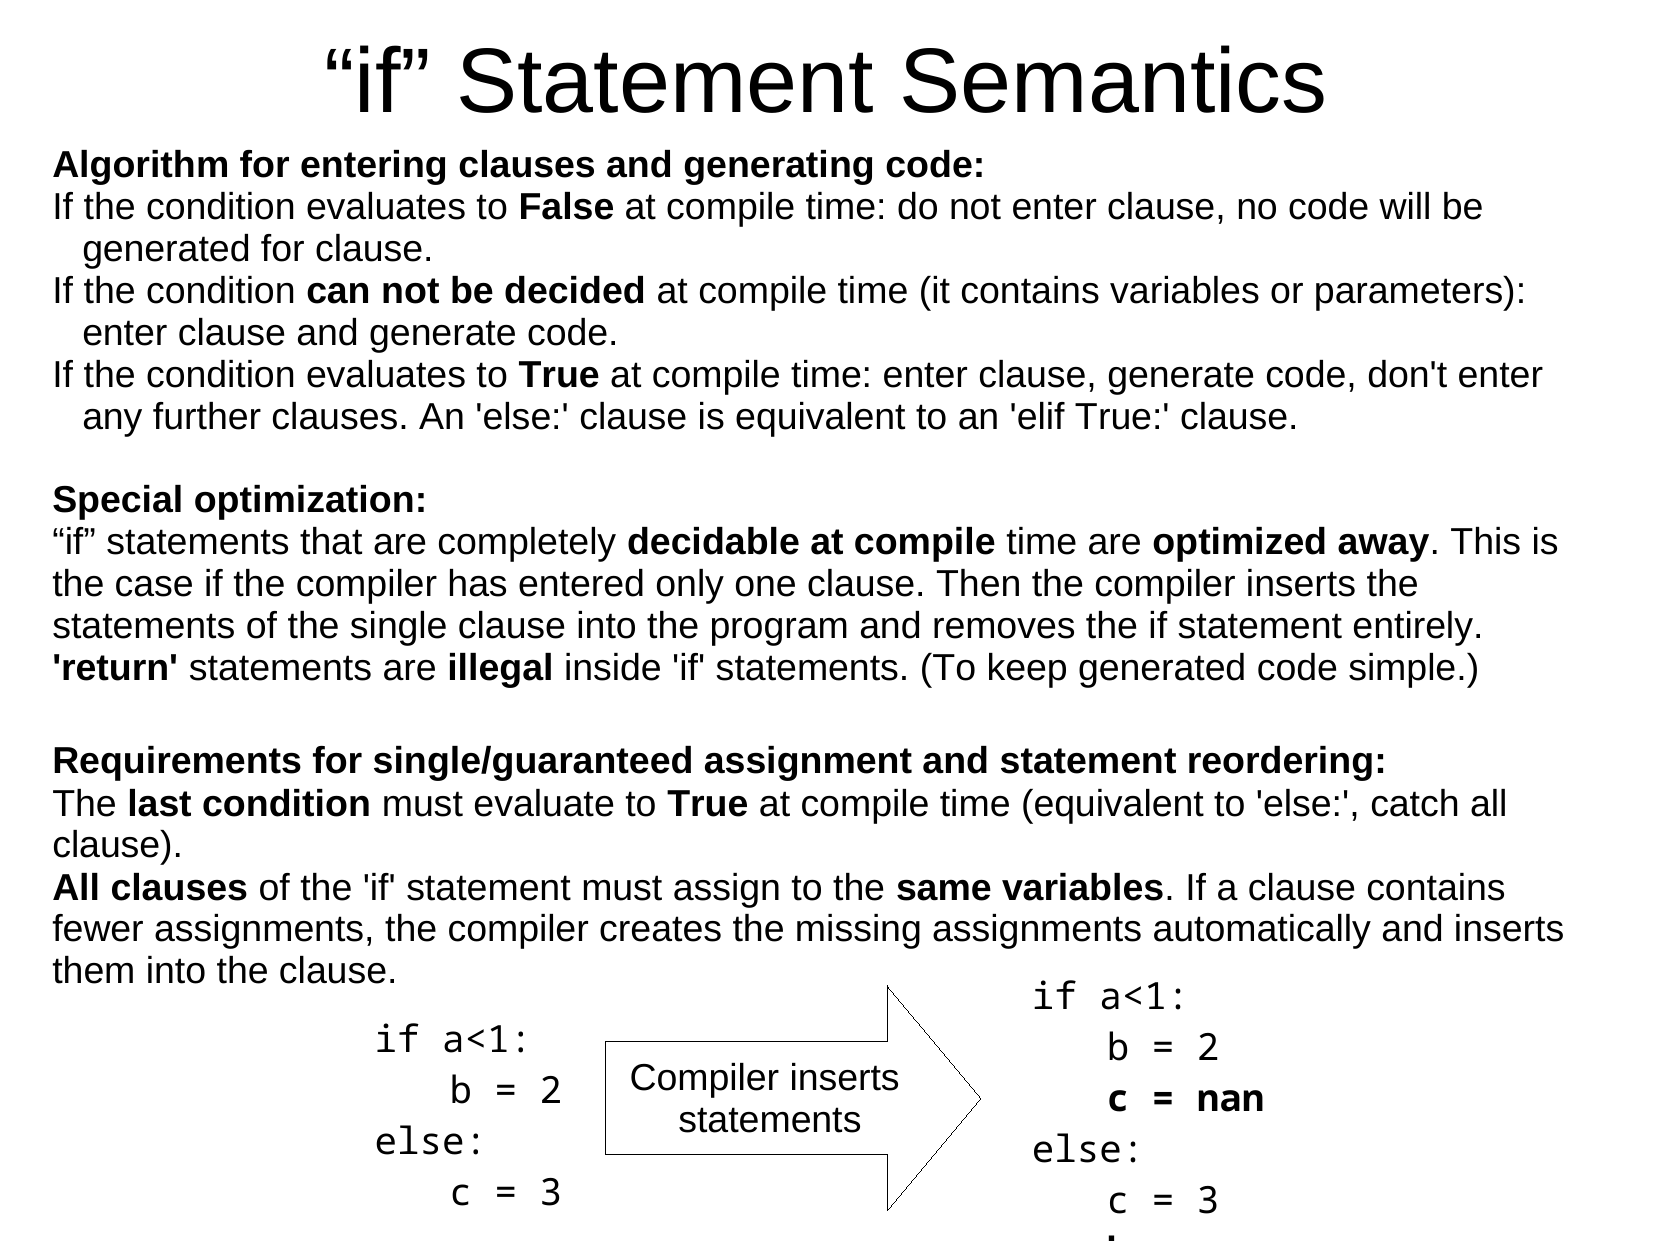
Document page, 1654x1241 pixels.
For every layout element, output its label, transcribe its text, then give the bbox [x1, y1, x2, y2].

text_box Special optimization: “if” statements that are completely decidable at compile time are optimized away. This is the case if the compiler has entered only one clause. Then the compiler inserts the statements of the single clause into the program and removes the if statement entirely. 'return' statements are illegal inside 'if' statements. (To keep generated code simple.) [37, 471, 1613, 697]
text_box Requirements for single/guaranteed assignment and statement reordering: The last condition must evaluate to True at compile time (equivalent to 'else:', catch all clause). All clauses of the 'if' statement must assign to the same variables. If a clause contains fewer assignments, the compiler creates the missing assignments automatically and inserts them into the clause. [37, 732, 1613, 1000]
text_box if a<1: b = 2 else: c = 3 [359, 1005, 622, 1192]
text_box Compiler inserts statements [605, 1000, 981, 1211]
title “if” Statement Semantics [82, 12, 1571, 136]
text_box Algorithm for entering clauses and generating code: If the condition evaluates to False at compile time: do not enter clause, no code will be generated for clause. If the condition can not be decided at compile time (it contains variables or parameters): enter clause and generate code. If the condition evaluates to True at compile time: enter clause, generate code, don't enter any further clauses. An 'else:' clause is equivalent to an 'elif True:' clause. [37, 136, 1613, 446]
text_box if a<1: b = 2 c = nan else: c = 3 b = nan [1017, 1000, 1280, 1235]
